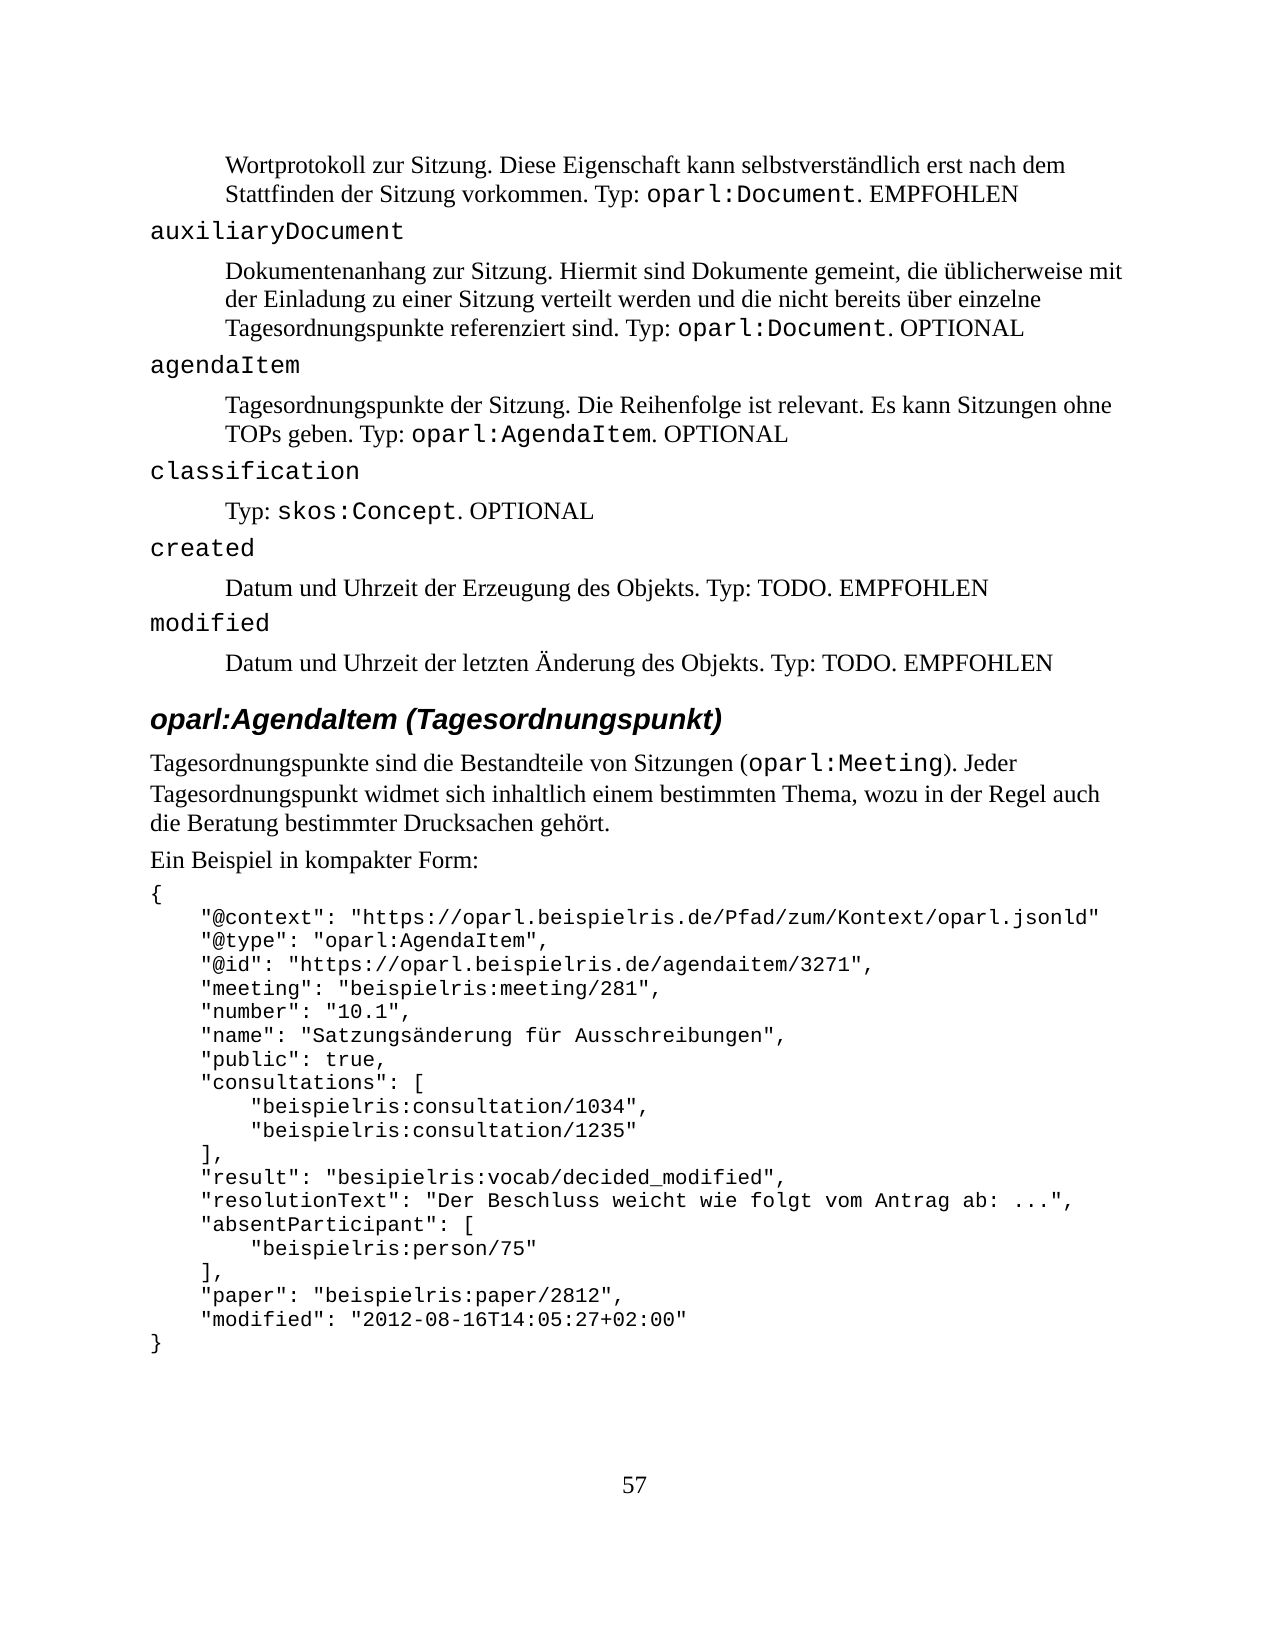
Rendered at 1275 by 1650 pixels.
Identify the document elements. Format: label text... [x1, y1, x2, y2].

text "name": "Satzungsänderung für Ausschreibungen", [150, 1025, 1125, 1049]
text classification [150, 459, 1125, 487]
text Dokumentenanhang zur Sitzung. Hiermit sind Dokumente gemeint, die üblicherweise mit der Einladung zu einer Sitzung verteilt werden und die nicht bereits über einzelne Tagesordnungspunkte referenziert sind. Typ: oparl:Document. OPTIONAL [225, 256, 1125, 344]
text Ein Beispiel in kompakter Form: [150, 845, 1125, 874]
text "@context": "https://oparl.beispielris.de/Pfad/zum/Kontext/oparl.jsonld" [150, 907, 1125, 930]
text "paper": "beispielris:paper/2812", [150, 1285, 1125, 1309]
text ], [150, 1261, 1125, 1285]
text Wortprotokoll zur Sitzung. Diese Eigenschaft kann selbstverständlich erst nach dem Stattfinden der Sitzung vorkommen. Typ: oparl:Document. EMPFOHLEN [225, 150, 1125, 209]
text modified [150, 611, 1125, 639]
text } [150, 1332, 1125, 1356]
text Typ: skos:Concept. OPTIONAL [225, 496, 1125, 527]
text "beispielris:consultation/1235" [150, 1119, 1125, 1143]
text ], [150, 1143, 1125, 1167]
text "result": "besipielris:vocab/decided_modified", [150, 1167, 1125, 1191]
text created [150, 536, 1125, 564]
text "beispielris:consultation/1034", [150, 1096, 1125, 1119]
text "@type": "oparl:AgendaItem", [150, 930, 1125, 954]
text "meeting": "beispielris:meeting/281", [150, 978, 1125, 1001]
text agendaItem [150, 353, 1125, 381]
text "@id": "https://oparl.beispielris.de/agendaitem/3271", [150, 954, 1125, 978]
text Datum und Uhrzeit der letzten Änderung des Objekts. Typ: TODO. EMPFOHLEN [225, 648, 1125, 677]
text "number": "10.1", [150, 1001, 1125, 1025]
text "modified": "2012-08-16T14:05:27+02:00" [150, 1309, 1125, 1332]
text Tagesordnungspunkte sind die Bestandteile von Sitzungen (oparl:Meeting). Jeder Tagesordnungspunkt widmet sich inhaltlich einem bestimmten Thema, wozu in der Regel auch die Beratung bestimmter Drucksachen gehört. [150, 748, 1125, 836]
text auxiliaryDocument [150, 218, 1125, 247]
text { [150, 883, 1125, 907]
text Datum und Uhrzeit der Erzeugung des Objekts. Typ: TODO. EMPFOHLEN [225, 573, 1125, 602]
text "resolutionText": "Der Beschluss weicht wie folgt vom Antrag ab: ...", [150, 1191, 1125, 1214]
text Tagesordnungspunkte der Sitzung. Die Reihenfolge ist relevant. Es kann Sitzungen ohne TOPs geben. Typ: oparl:AgendaItem. OPTIONAL [225, 390, 1125, 450]
text "consultations": [ [150, 1072, 1125, 1096]
subtitle oparl:AgendaItem (Tagesordnungspunkt) [150, 702, 1125, 736]
text "beispielris:person/75" [150, 1238, 1125, 1261]
text "absentParticipant": [ [150, 1214, 1125, 1238]
text "public": true, [150, 1049, 1125, 1072]
